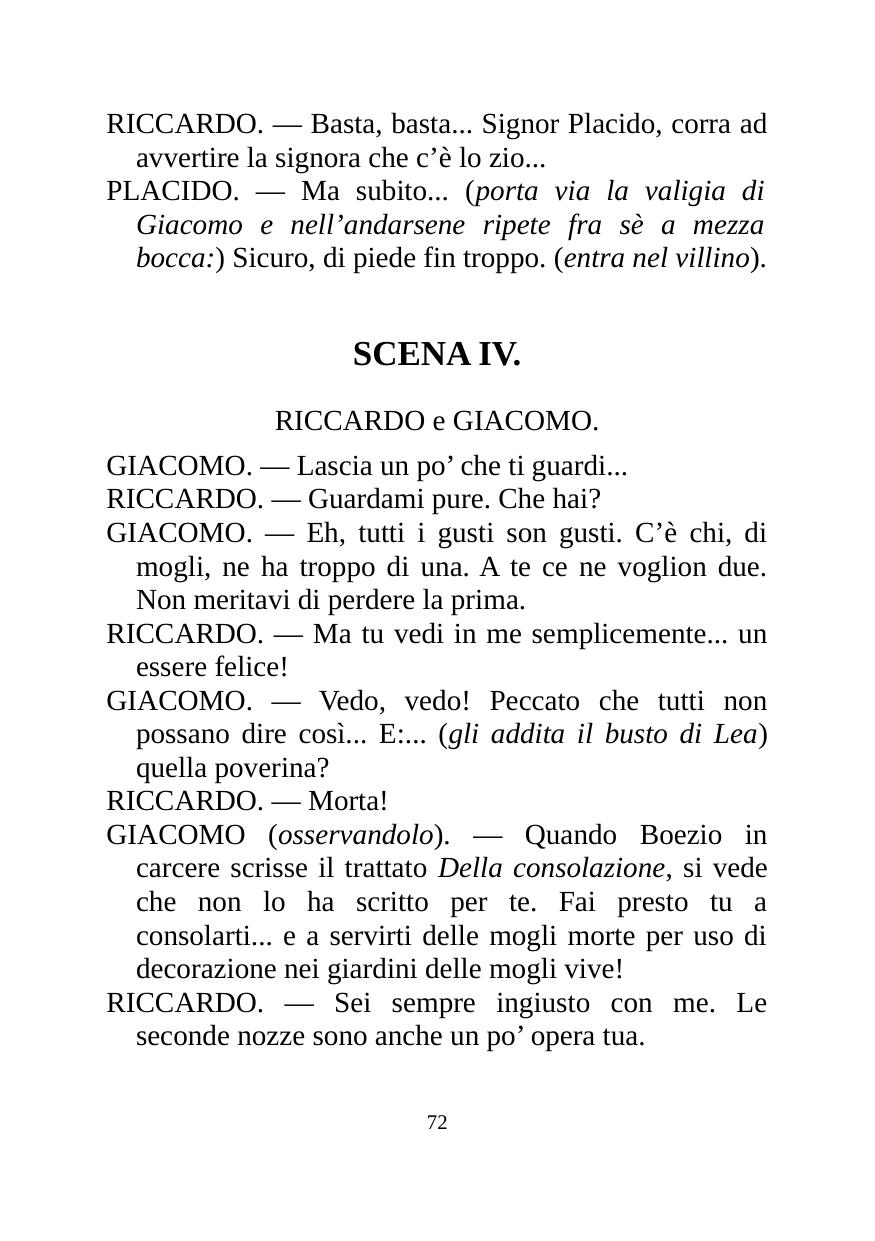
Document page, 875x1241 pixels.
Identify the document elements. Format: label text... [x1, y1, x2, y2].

text RICCARDO. — Morta! [106, 783, 768, 817]
text RICCARDO e GIACOMO. [106, 403, 768, 436]
text RICCARDO. — Sei sempre ingiusto con me. Le seconde nozze sono anche un po’ opera tua. [106, 985, 768, 1052]
text GIACOMO. — Vedo, vedo! Peccato che tutti non possano dire così... E:... (gli addita il busto di Lea) quella poverina? [106, 683, 768, 783]
subtitle SCENA IV. [106, 333, 768, 373]
text RICCARDO. — Basta, basta... Signor Placido, corra ad avvertire la signora che c’è lo zio... [106, 106, 768, 173]
text GIACOMO. — Eh, tutti i gusti son gusti. C’è chi, di mogli, ne ha troppo di una. A te ce ne voglion due. Non meritavi di perdere la prima. [106, 515, 768, 616]
text RICCARDO. — Ma tu vedi in me semplicemente... un essere felice! [106, 616, 768, 683]
text GIACOMO (osservandolo). — Quando Boezio in carcere scrisse il trattato Della consolazione, si vede che non lo ha scritto per te. Fai presto tu a consolarti... e a servirti delle mogli morte per uso di decorazione nei giardini delle mogli vive! [106, 817, 768, 985]
text GIACOMO. — Lascia un po’ che ti guardi... [106, 448, 768, 482]
text RICCARDO. — Guardami pure. Che hai? [106, 482, 768, 515]
text PLACIDO. — Ma subito... (porta via la valigia di Giacomo e nell’andarsene ripete fra sè a mezza bocca:) Sicuro, di piede fin troppo. (entra nel villino). [106, 173, 768, 274]
